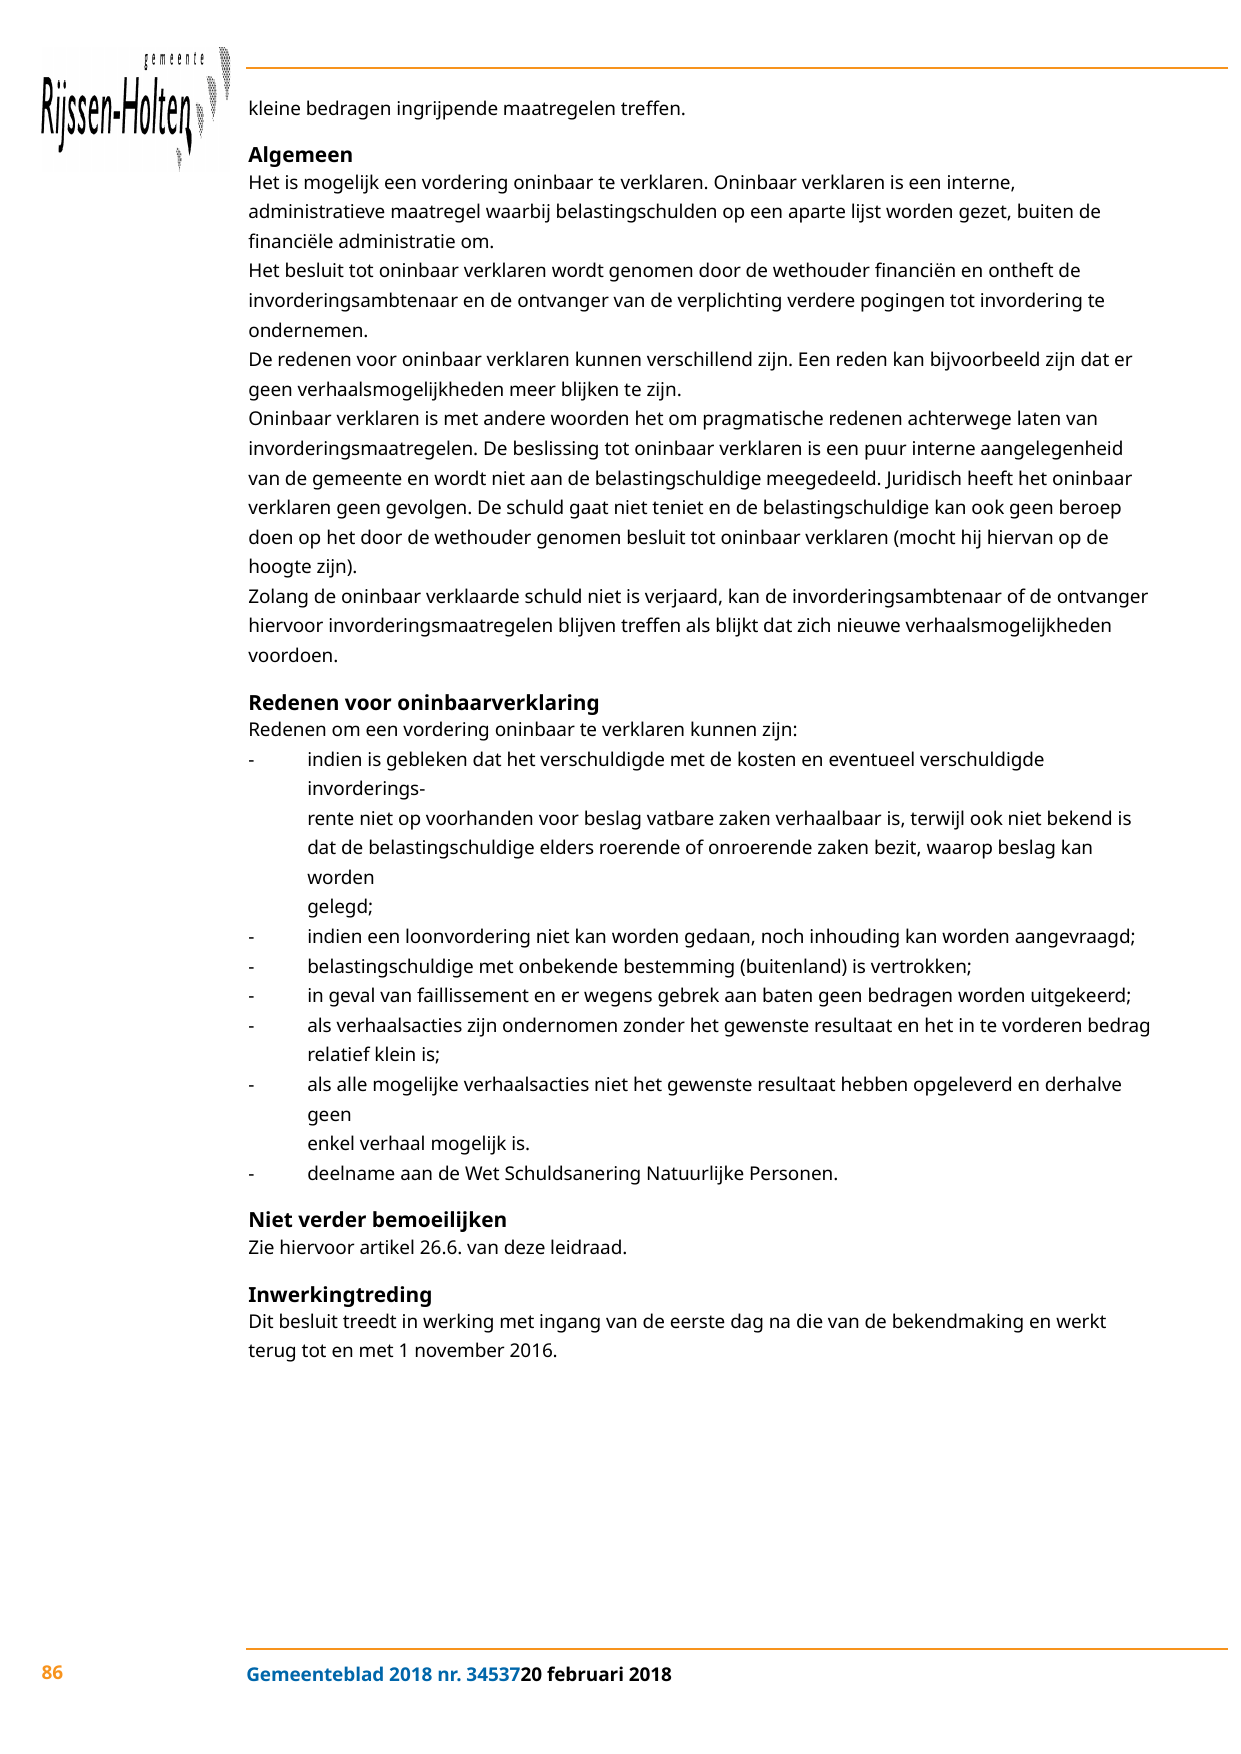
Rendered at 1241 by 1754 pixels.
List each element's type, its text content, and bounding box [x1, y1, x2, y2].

list deelname aan de Wet Schuldsanering Natuurlijke Personen. [248, 1160, 1152, 1186]
list gelegd; [248, 894, 1152, 919]
text Het is mogelijk een vordering oninbaar te verklaren. Oninbaar verklaren is een interne, administratieve maatregel waarbij belastingschulden op een aparte lijst worden gezet, buiten de financiële administratie om. [248, 169, 1152, 254]
text Inwerkingtreding [248, 1280, 1152, 1308]
list indien is gebleken dat het verschuldigde met de kosten en eventueel verschuldigde invorderings- [248, 746, 1152, 801]
text Zolang de oninbaar verklaarde schuld niet is verjaard, kan de invorderingsambtenaar of de ontvanger hiervoor invorderingsmaatregelen blijven treffen als blijkt dat zich nieuwe verhaalsmogelijkheden voordoen. [248, 583, 1152, 668]
list in geval van faillissement en er wegens gebrek aan baten geen bedragen worden uitgekeerd; [248, 982, 1152, 1008]
text Oninbaar verklaren is met andere woorden het om pragmatische redenen achterwege laten van invorderingsmaatregelen. De beslissing tot oninbaar verklaren is een puur interne aangelegenheid van de gemeente en wordt niet aan de belastingschuldige meegedeeld. Juridisch heeft het oninbaar verklaren geen gevolgen. De schuld gaat niet teniet en de belastingschuldige kan ook geen beroep doen op het door de wethouder genomen besluit tot oninbaar verklaren (mocht hij hiervan op de hoogte zijn). [248, 406, 1152, 579]
text Redenen om een vordering oninbaar te verklaren kunnen zijn: [248, 716, 1152, 742]
list enkel verhaal mogelijk is. [248, 1130, 1152, 1156]
list als verhaalsacties zijn ondernomen zonder het gewenste resultaat en het in te vorderen bedrag [248, 1012, 1152, 1038]
text Niet verder bemoeilijken [248, 1206, 1152, 1234]
text De redenen voor oninbaar verklaren kunnen verschillend zijn. Een reden kan bijvoorbeeld zijn dat er geen verhaalsmogelijkheden meer blijken te zijn. [248, 346, 1152, 402]
list dat de belastingschuldige elders roerende of onroerende zaken bezit, waarop beslag kan worden [248, 834, 1152, 890]
text Redenen voor oninbaarverklaring [248, 688, 1152, 716]
text Zie hiervoor artikel 26.6. van deze leidraad. [248, 1234, 1152, 1260]
text Algemeen [248, 140, 1152, 169]
list indien een loonvordering niet kan worden gedaan, noch inhouding kan worden aangevraagd; [248, 923, 1152, 949]
list rente niet op voorhanden voor beslag vatbare zaken verhaalbaar is, terwijl ook niet bekend is [248, 805, 1152, 831]
list belastingschuldige met onbekende bestemming (buitenland) is vertrokken; [248, 953, 1152, 979]
list als alle mogelijke verhaalsacties niet het gewenste resultaat hebben opgeleverd en derhalve geen [248, 1071, 1152, 1127]
list relatief klein is; [248, 1042, 1152, 1067]
text Het besluit tot oninbaar verklaren wordt genomen door de wethouder financiën en ontheft de invorderingsambtenaar en de ontvanger van de verplichting verdere pogingen tot invordering te ondernemen. [248, 258, 1152, 342]
text kleine bedragen ingrijpende maatregelen treffen. [248, 95, 1152, 121]
text Dit besluit treedt in werking met ingang van de eerste dag na die van de bekendmaking en werkt terug tot en met 1 november 2016. [248, 1308, 1152, 1363]
picture [41, 47, 231, 172]
